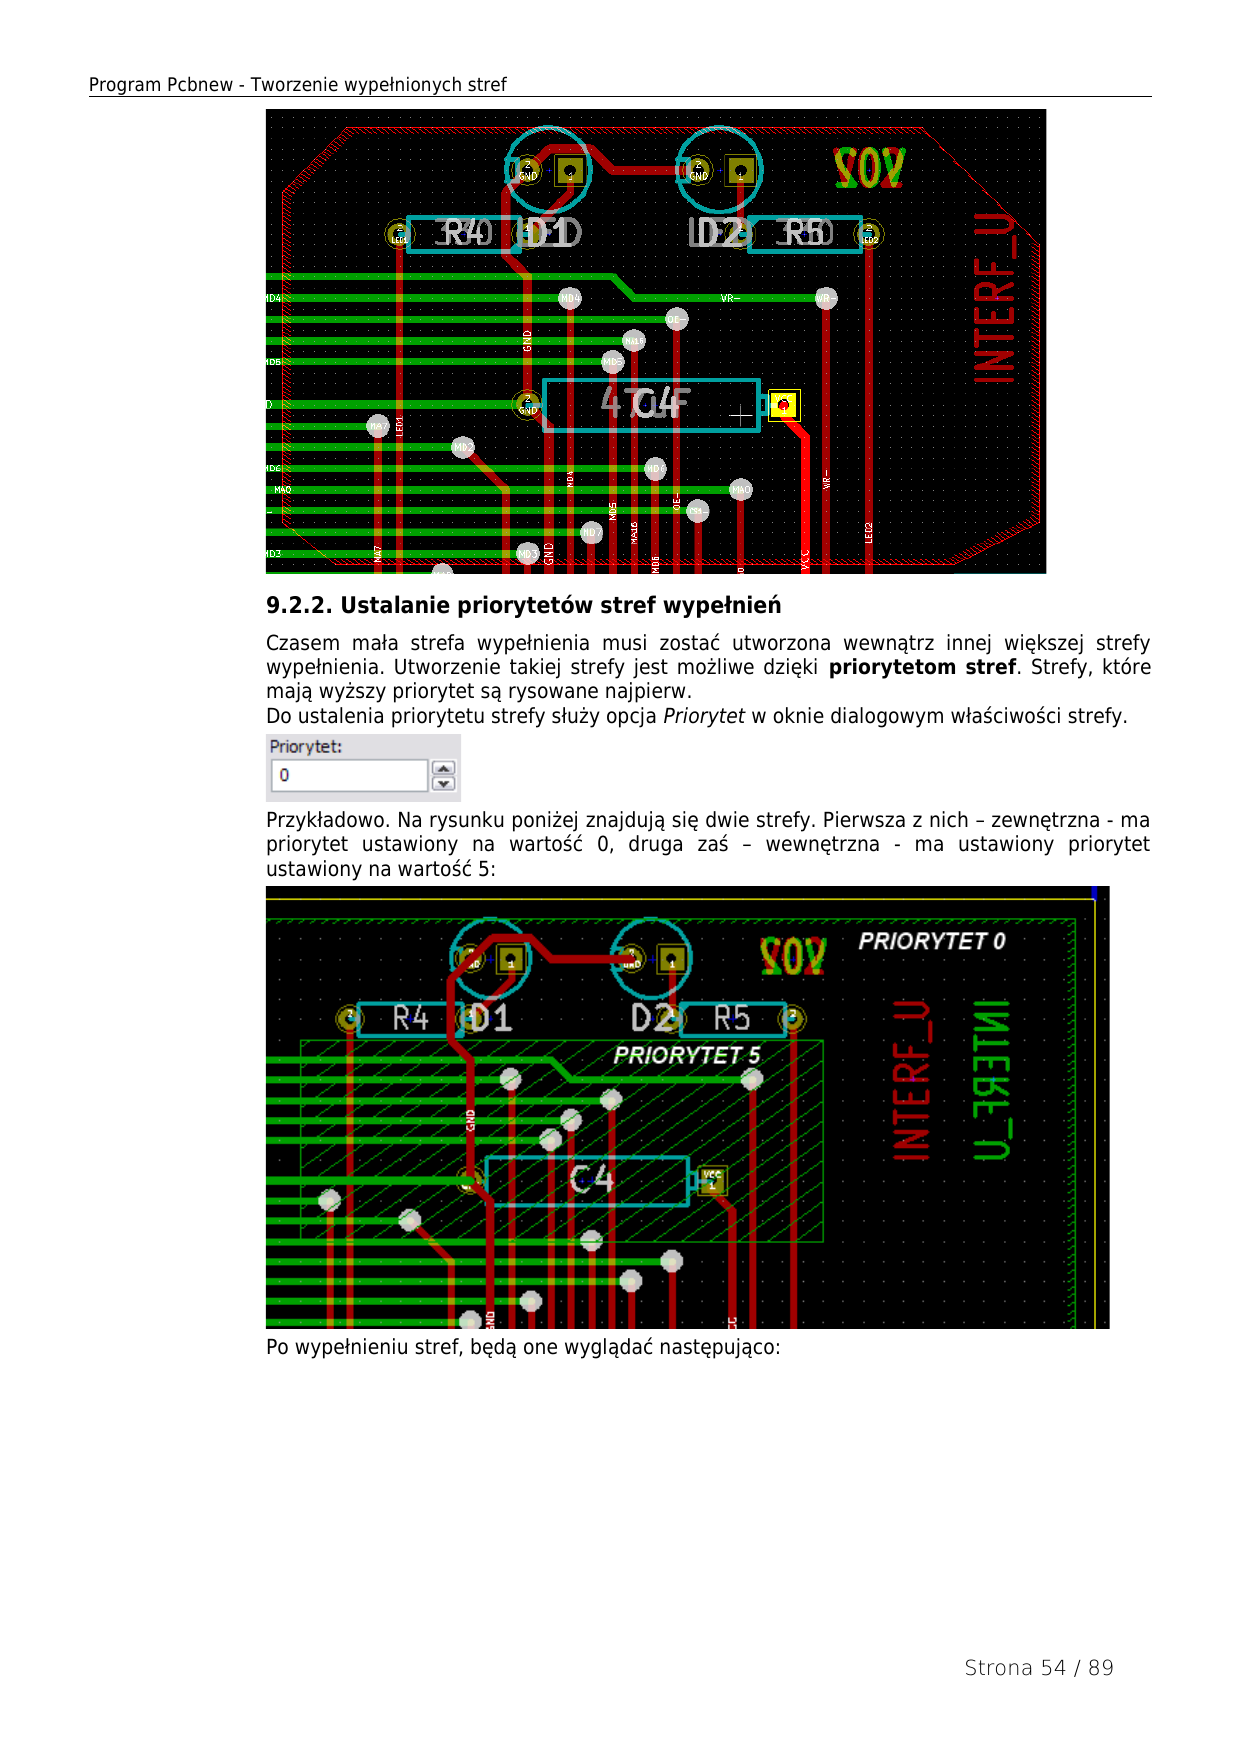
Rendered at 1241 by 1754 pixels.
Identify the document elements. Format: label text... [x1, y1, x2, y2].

picture [265, 109, 1047, 574]
picture [265, 886, 1110, 1329]
text Czasem mała strefa wypełnienia musi zostać utworzona wewnątrz innej większej strefy wypełnienia. Utworzenie takiej strefy jest możliwe dzięki priorytetom stref. Strefy, które mają wyższy priorytet są rysowane najpierw. [266, 631, 1152, 704]
picture [265, 734, 462, 802]
text Do ustalenia priorytetu strefy służy opcja Priorytet w oknie dialogowym właściwości strefy. [266, 704, 1152, 728]
text Po wypełnieniu stref, będą one wyglądać następująco: [266, 1334, 1152, 1359]
text Przykładowo. Na rysunku poniżej znajdują się dwie strefy. Pierwsza z nich – zewnętrzna - ma priorytet ustawiony na wartość 0, druga zaś – wewnętrzna - ma ustawiony priorytet ustawiony na wartość 5: [266, 807, 1152, 881]
subtitle Ustalanie priorytetów stref wypełnień [266, 592, 1152, 619]
